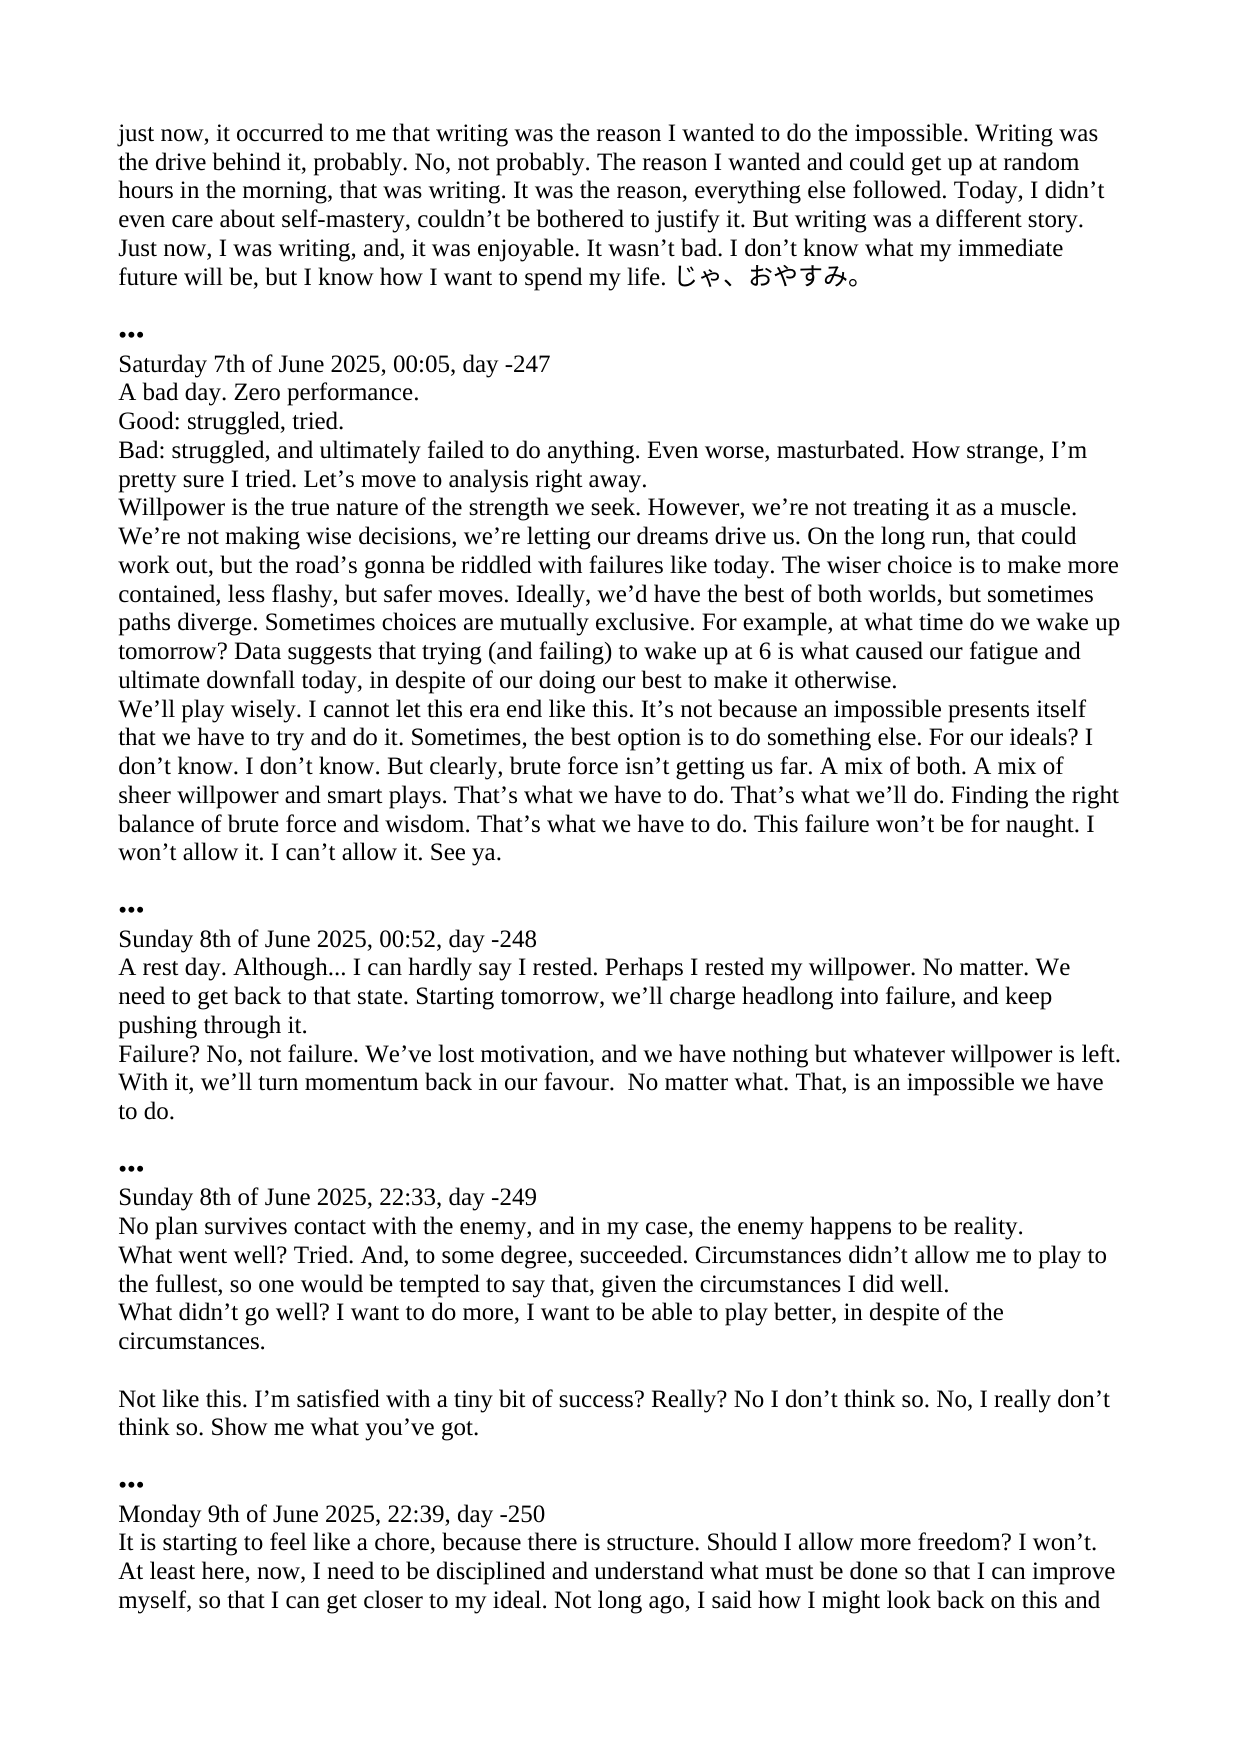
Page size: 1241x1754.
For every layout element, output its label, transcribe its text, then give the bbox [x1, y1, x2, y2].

text Sunday 8th of June 2025, 22:33, day -249 [118, 1182, 1122, 1211]
text Saturday 7th of June 2025, 00:05, day -247 [118, 349, 1122, 377]
text Monday 9th of June 2025, 22:39, day -250 [118, 1499, 1122, 1527]
text ••• [118, 320, 1122, 349]
text just now, it occurred to me that writing was the reason I wanted to do the impossible. Writing was the drive behind it, probably. No, not probably. The reason I wanted and could get up at random hours in the morning, that was writing. It was the reason, everything else followed. Today, I didn’t even care about self-mastery, couldn’t be bothered to justify it. But writing was a different story. Just now, I was writing, and, it was enjoyable. It wasn’t bad. I don’t know what my immediate future will be, but I know how I want to spend my life. じゃ、おやすみ。 [118, 118, 1122, 291]
text Good: struggled, tried. [118, 406, 1122, 435]
text It is starting to feel like a chore, because there is structure. Should I allow more freedom? I won’t. At least here, now, I need to be disciplined and understand what must be done so that I can improve myself, so that I can get closer to my ideal. Not long ago, I said how I might look back on this and [118, 1527, 1122, 1614]
text A rest day. Although... I can hardly say I rested. Perhaps I rested my willpower. No matter. We need to get back to that state. Starting tomorrow, we’ll charge headlong into failure, and keep pushing through it. [118, 952, 1122, 1039]
text A bad day. Zero performance. [118, 377, 1122, 406]
text No plan survives contact with the enemy, and in my case, the enemy happens to be reality. [118, 1211, 1122, 1240]
text ••• [118, 1154, 1122, 1182]
text ••• [118, 895, 1122, 924]
text Bad: struggled, and ultimately failed to do anything. Even worse, masturbated. How strange, I’m pretty sure I tried. Let’s move to analysis right away. [118, 435, 1122, 492]
text Willpower is the true nature of the strength we seek. However, we’re not treating it as a muscle. We’re not making wise decisions, we’re letting our dreams drive us. On the long run, that could work out, but the road’s gonna be riddled with failures like today. The wiser choice is to make more contained, less flashy, but safer moves. Ideally, we’d have the best of both worlds, but sometimes paths diverge. Sometimes choices are mutually exclusive. For example, at what time do we wake up tomorrow? Data suggests that trying (and failing) to wake up at 6 is what caused our fatigue and ultimate downfall today, in despite of our doing our best to make it otherwise. [118, 492, 1122, 694]
text We’ll play wisely. I cannot let this era end like this. It’s not because an impossible presents itself that we have to try and do it. Sometimes, the best option is to do something else. For our ideals? I don’t know. I don’t know. But clearly, brute force isn’t getting us far. A mix of both. A mix of sheer willpower and smart plays. That’s what we have to do. That’s what we’ll do. Finding the right balance of brute force and wisdom. That’s what we have to do. This failure won’t be for naught. I won’t allow it. I can’t allow it. See ya. [118, 694, 1122, 866]
text Not like this. I’m satisfied with a tiny bit of success? Really? No I don’t think so. No, I really don’t think so. Show me what you’ve got. [118, 1384, 1122, 1441]
text What went well? Tried. And, to some degree, succeeded. Circumstances didn’t allow me to play to the fullest, so one would be tempted to say that, given the circumstances I did well. [118, 1240, 1122, 1297]
text Failure? No, not failure. We’ve lost motivation, and we have nothing but whatever willpower is left. With it, we’ll turn momentum back in our favour. No matter what. That, is an impossible we have to do. [118, 1039, 1122, 1125]
text Sunday 8th of June 2025, 00:52, day -248 [118, 924, 1122, 952]
text What didn’t go well? I want to do more, I want to be able to play better, in despite of the circumstances. [118, 1297, 1122, 1355]
text ••• [118, 1470, 1122, 1499]
